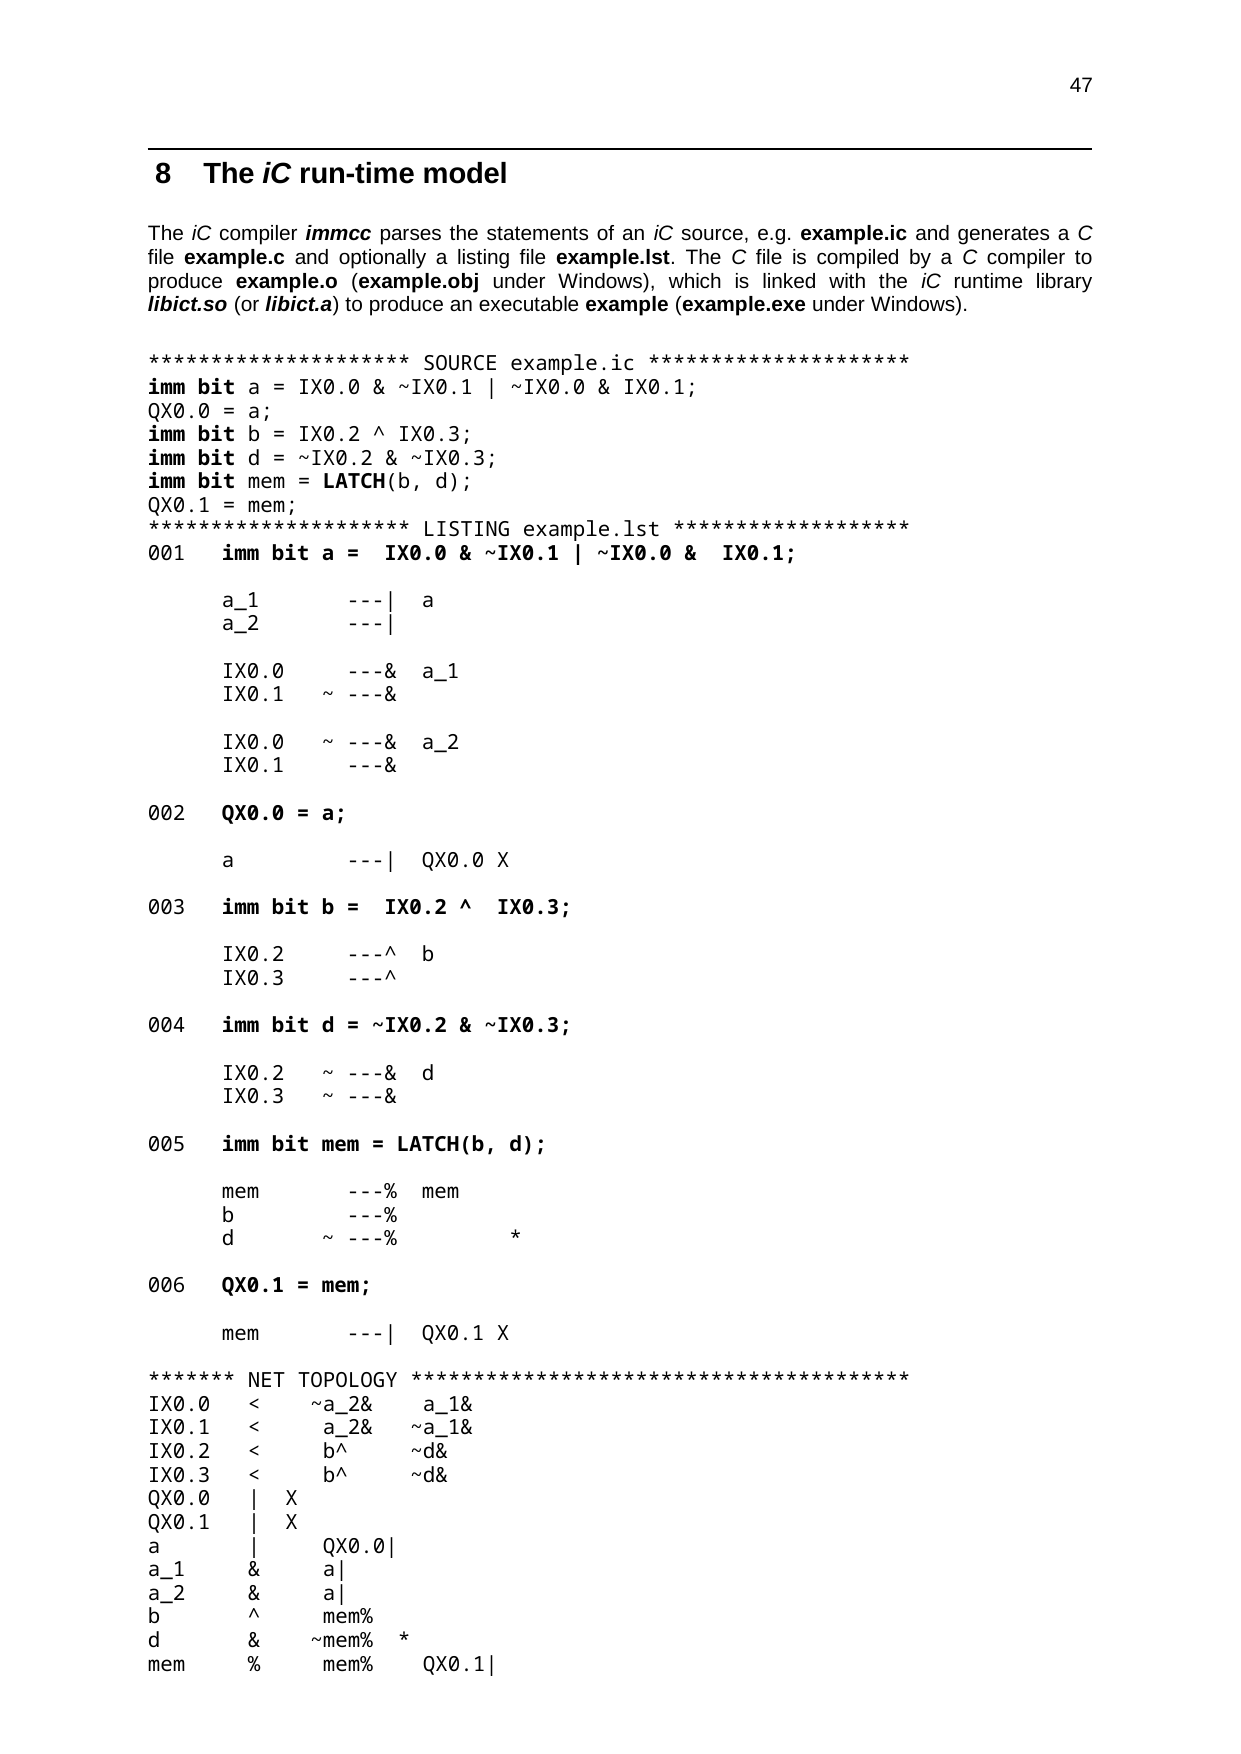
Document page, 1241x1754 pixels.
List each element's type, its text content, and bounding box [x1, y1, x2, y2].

text a | QX0.0| [148, 1534, 1092, 1558]
text The iC compiler immcc parses the statements of an iC source, e.g. example.ic and generates a C file example.c and optionally a listing file example.lst. The C file is compiled by a C compiler to produce example.o (example.obj under Windows), which is linked with the iC runtime library libict.so (or libict.a) to produce an executable example (example.exe under Windows). [148, 222, 1092, 316]
text ********************* SOURCE example.ic ********************* [148, 352, 1092, 376]
text imm bit d = ~IX0.2 & ~IX0.3; [148, 446, 1092, 470]
text 003 imm bit b = IX0.2 ^ IX0.3; [148, 896, 1092, 919]
text IX0.2 ---^ b [148, 943, 1092, 967]
text IX0.0 < ~a_2& a_1& [148, 1392, 1092, 1416]
text 001 imm bit a = IX0.0 & ~IX0.1 | ~IX0.0 & IX0.1; [148, 541, 1092, 565]
text IX0.2 < b^ ~d& [148, 1439, 1092, 1463]
text IX0.0 ~ ---& a_2 [148, 730, 1092, 754]
text IX0.3 < b^ ~d& [148, 1463, 1092, 1487]
text mem ---% mem [148, 1179, 1092, 1203]
text a ---| QX0.0 X [148, 848, 1092, 872]
text b ---% [148, 1203, 1092, 1227]
text QX0.0 | X [148, 1487, 1092, 1511]
text IX0.0 ---& a_1 [148, 659, 1092, 683]
text a_1 & a| [148, 1558, 1092, 1581]
text IX0.3 ~ ---& [148, 1085, 1092, 1108]
text 004 imm bit d = ~IX0.2 & ~IX0.3; [148, 1014, 1092, 1038]
text d ~ ---% * [148, 1227, 1092, 1250]
text IX0.3 ---^ [148, 967, 1092, 990]
text 006 QX0.1 = mem; [148, 1274, 1092, 1298]
subtitle The iC run-time model [148, 150, 1092, 197]
text QX0.0 = a; [148, 399, 1092, 423]
text imm bit mem = LATCH(b, d); [148, 470, 1092, 494]
text IX0.1 < a_2& ~a_1& [148, 1416, 1092, 1439]
text d & ~mem% * [148, 1629, 1092, 1652]
text a_2 & a| [148, 1581, 1092, 1605]
text b ^ mem% [148, 1605, 1092, 1629]
text QX0.1 | X [148, 1511, 1092, 1534]
text imm bit b = IX0.2 ^ IX0.3; [148, 423, 1092, 446]
text IX0.2 ~ ---& d [148, 1061, 1092, 1085]
text mem ---| QX0.1 X [148, 1321, 1092, 1345]
text mem % mem% QX0.1| [148, 1652, 1092, 1676]
text 002 QX0.0 = a; [148, 801, 1092, 825]
text IX0.1 ---& [148, 754, 1092, 777]
text 005 imm bit mem = LATCH(b, d); [148, 1132, 1092, 1156]
text a_2 ---| [148, 612, 1092, 636]
text IX0.1 ~ ---& [148, 683, 1092, 707]
text QX0.1 = mem; [148, 494, 1092, 517]
text ******* NET TOPOLOGY **************************************** [148, 1369, 1092, 1392]
text imm bit a = IX0.0 & ~IX0.1 | ~IX0.0 & IX0.1; [148, 376, 1092, 399]
text a_1 ---| a [148, 588, 1092, 612]
text ********************* LISTING example.lst ******************* [148, 517, 1092, 541]
